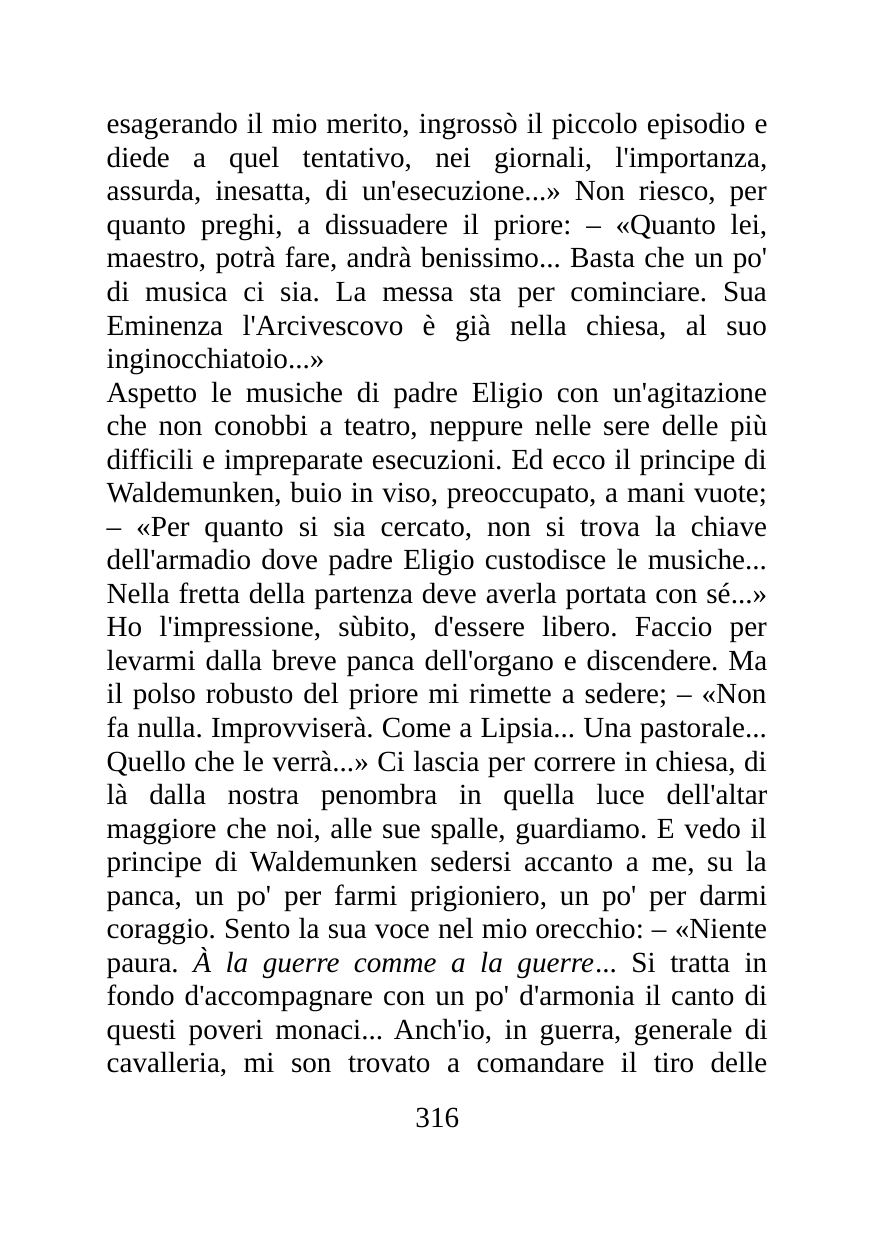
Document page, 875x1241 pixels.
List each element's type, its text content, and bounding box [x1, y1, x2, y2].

text esagerando il mio merito, ingrossò il piccolo episodio e diede a quel tentativo, nei giornali, l'importanza, assurda, inesatta, di un'esecuzione...» Non riesco, per quanto preghi, a dissuadere il priore: – «Quanto lei, maestro, potrà fare, andrà benissimo... Basta che un po' di musica ci sia. La messa sta per cominciare. Sua Eminenza l'Arcivescovo è già nella chiesa, al suo inginocchiatoio...» [106, 106, 768, 375]
text Aspetto le musiche di padre Eligio con un'agitazione che non conobbi a teatro, neppure nelle sere delle più difficili e impreparate esecuzioni. Ed ecco il principe di Waldemunken, buio in viso, preoccupato, a mani vuote; – «Per quanto si sia cercato, non si trova la chiave dell'armadio dove padre Eligio custodisce le musiche... Nella fretta della partenza deve averla portata con sé...» Ho l'impressione, sùbito, d'essere libero. Faccio per levarmi dalla breve panca dell'organo e discendere. Ma il polso robusto del priore mi rimette a sedere; – «Non fa nulla. Improvviserà. Come a Lipsia... Una pastorale... Quello che le verrà...» Ci lascia per correre in chiesa, di là dalla nostra penombra in quella luce dell'altar maggiore che noi, alle sue spalle, guardiamo. E vedo il principe di Waldemunken sedersi accanto a me, su la panca, un po' per farmi prigioniero, un po' per darmi coraggio. Sento la sua voce nel mio orecchio: – «Niente paura. À la guerre comme a la guerre... Si tratta in fondo d'accompagnare con un po' d'armonia il canto di questi poveri monaci... Anch'io, in guerra, generale di cavalleria, mi son trovato a comandare il tiro delle [106, 375, 768, 1079]
